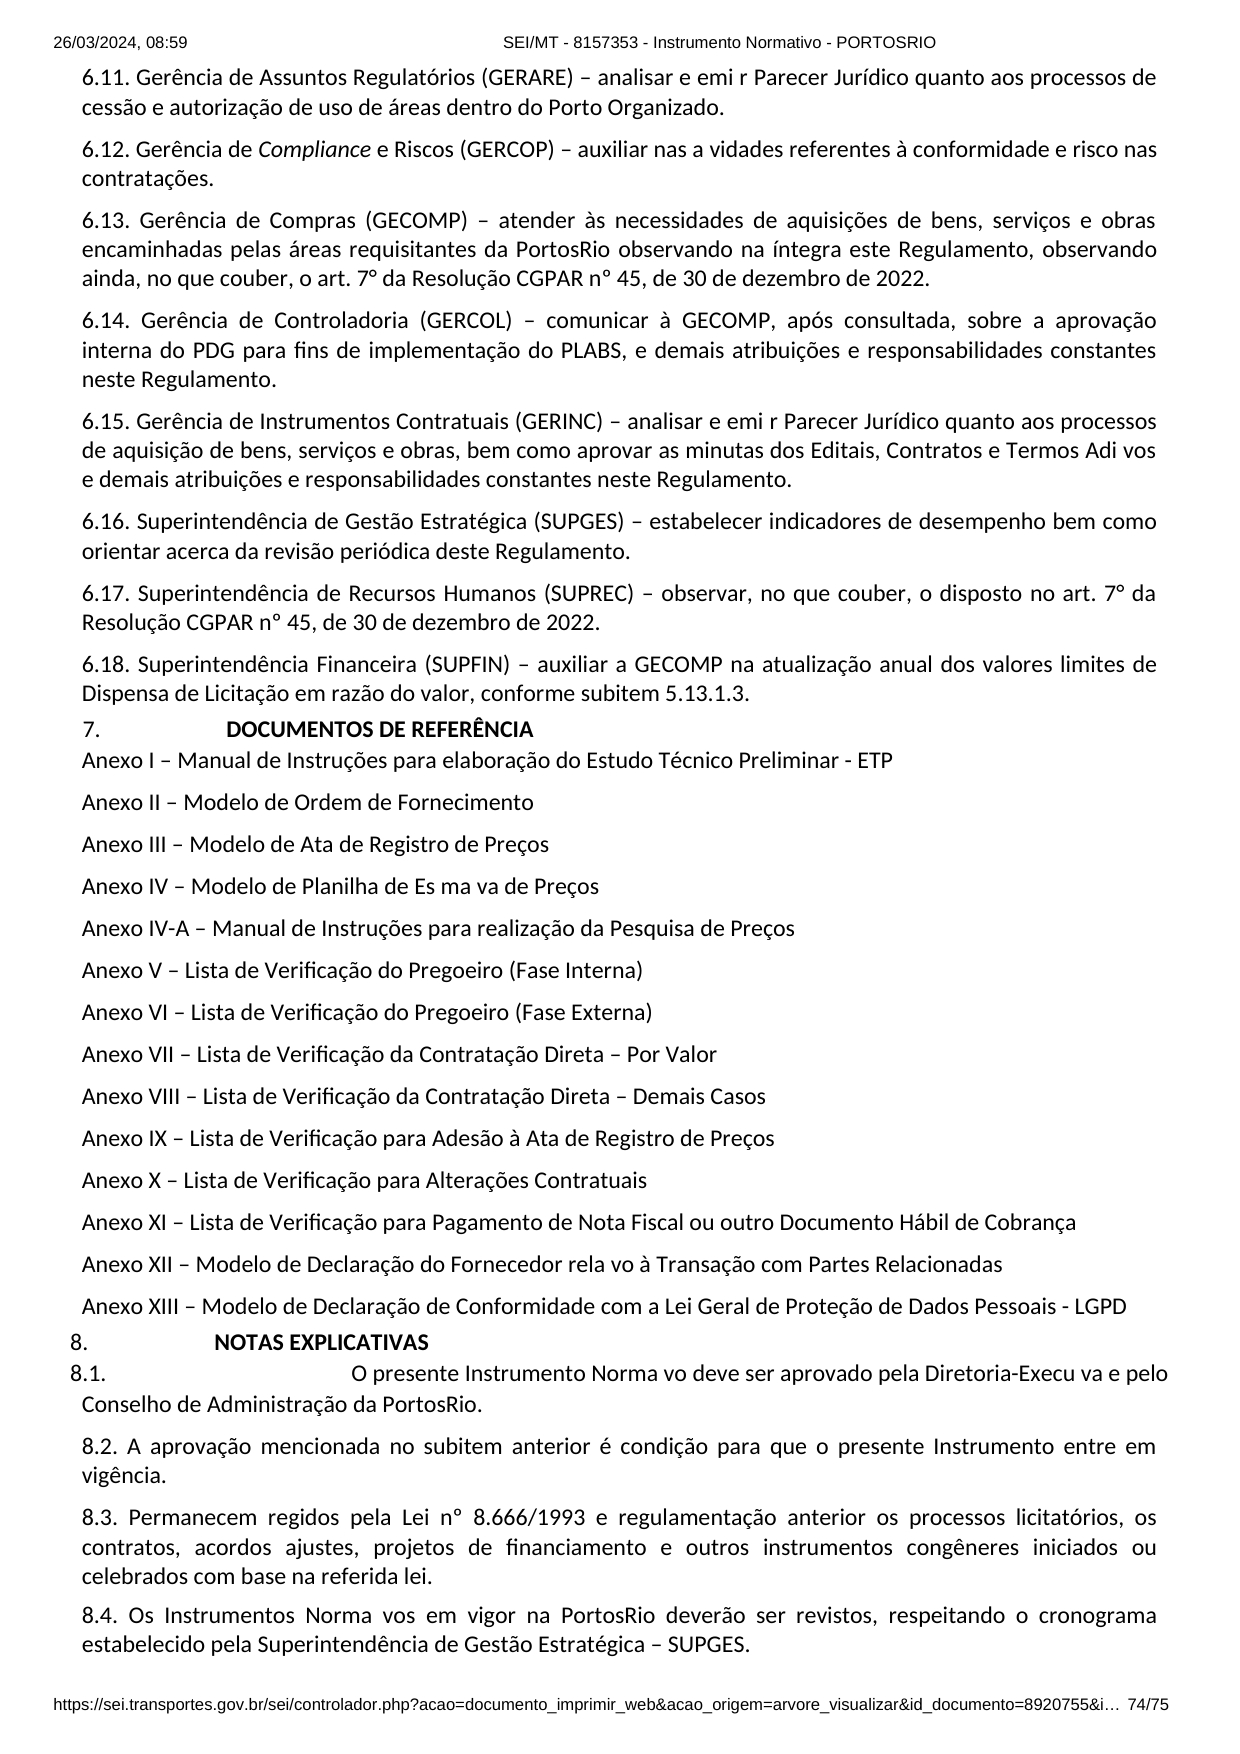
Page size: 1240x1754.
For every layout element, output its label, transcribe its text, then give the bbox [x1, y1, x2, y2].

text Anexo I – Manual de Instruções para elaboração do Estudo Técnico Preliminar - ETP [82, 745, 1158, 774]
table_header 8. [70, 1322, 214, 1358]
text Anexo V – Lista de Verificação do Pregoeiro (Fase Interna) [82, 955, 1158, 984]
text 6.14. Gerência de Controladoria (GERCOL) – comunicar à GECOMP, após consultada, sobre a aprovação interna do PDG para fins de implementação do PLABS, e demais atribuições e responsabilidades constantes neste Regulamento. [82, 305, 1158, 393]
text Anexo IX – Lista de Verificação para Adesão à Ata de Registro de Preços [82, 1123, 1158, 1152]
text Anexo VI – Lista de Verificação do Pregoeiro (Fase Externa) [82, 997, 1158, 1026]
table_header DOCUMENTOS DE REFERÊNCIA [226, 710, 1157, 745]
text 8.3. Permanecem regidos pela Lei nº 8.666/1993 e regulamentação anterior os processos licitatórios, os contratos, acordos ajustes, projetos de financiamento e outros instrumentos congêneres iniciados ou celebrados com base na referida lei. [82, 1502, 1158, 1590]
text 6.16. Superintendência de Gestão Estratégica (SUPGES) – estabelecer indicadores de desempenho bem como orientar acerca da revisão periódica deste Regulamento. [82, 506, 1158, 565]
text Anexo XI – Lista de Verificação para Pagamento de Nota Fiscal ou outro Documento Hábil de Cobrança [82, 1207, 1158, 1236]
text Conselho de Administração da PortosRio. [82, 1389, 1158, 1418]
text Anexo XII – Modelo de Declaração do Fornecedor rela vo à Transação com Partes Relacionadas [82, 1249, 1158, 1278]
text 6.11. Gerência de Assuntos Regulatórios (GERARE) – analisar e emi r Parecer Jurídico quanto aos processos de cessão e autorização de uso de áreas dentro do Porto Organizado. [82, 62, 1158, 121]
text 6.15. Gerência de Instrumentos Contratuais (GERINC) – analisar e emi r Parecer Jurídico quanto aos processos de aquisição de bens, serviços e obras, bem como aprovar as minutas dos Editais, Contratos e Termos Adi vos e demais atribuições e responsabilidades constantes neste Regulamento. [82, 406, 1158, 494]
text 6.12. Gerência de Compliance e Riscos (GERCOP) – auxiliar nas a vidades referentes à conformidade e risco nas contratações. [82, 134, 1158, 192]
table_header NOTAS EXPLICATIVAS [214, 1322, 1169, 1358]
table_header 7. [82, 710, 226, 745]
text Anexo IV-A – Manual de Instruções para realização da Pesquisa de Preços [82, 913, 1158, 942]
text Anexo XIII – Modelo de Declaração de Conformidade com a Lei Geral de Proteção de Dados Pessoais - LGPD [82, 1291, 1158, 1320]
text Anexo VII – Lista de Verificação da Contratação Direta – Por Valor [82, 1039, 1158, 1068]
text 8.1. O presente Instrumento Norma vo deve ser aprovado pela Diretoria-Execu va e pelo [70, 1358, 1169, 1387]
text 6.13. Gerência de Compras (GECOMP) – atender às necessidades de aquisições de bens, serviços e obras encaminhadas pelas áreas requisitantes da PortosRio observando na íntegra este Regulamento, observando ainda, no que couber, o art. 7° da Resolução CGPAR nº 45, de 30 de dezembro de 2022. [82, 205, 1158, 293]
text Anexo VIII – Lista de Verificação da Contratação Direta – Demais Casos [82, 1081, 1158, 1110]
text Anexo IV – Modelo de Planilha de Es ma va de Preços [82, 871, 1158, 900]
text Anexo III – Modelo de Ata de Registro de Preços [82, 829, 1158, 858]
text 6.17. Superintendência de Recursos Humanos (SUPREC) – observar, no que couber, o disposto no art. 7° da Resolução CGPAR nº 45, de 30 de dezembro de 2022. [82, 578, 1158, 636]
text 8.4. Os Instrumentos Norma vos em vigor na PortosRio deverão ser revistos, respeitando o cronograma estabelecido pela Superintendência de Gestão Estratégica – SUPGES. [82, 1600, 1158, 1659]
text 6.18. Superintendência Financeira (SUPFIN) – auxiliar a GECOMP na atualização anual dos valores limites de Dispensa de Licitação em razão do valor, conforme subitem 5.13.1.3. [82, 649, 1158, 707]
text 8.2. A aprovação mencionada no subitem anterior é condição para que o presente Instrumento entre em vigência. [82, 1431, 1158, 1490]
text Anexo II – Modelo de Ordem de Fornecimento [82, 787, 1158, 816]
text Anexo X – Lista de Verificação para Alterações Contratuais [82, 1165, 1158, 1194]
